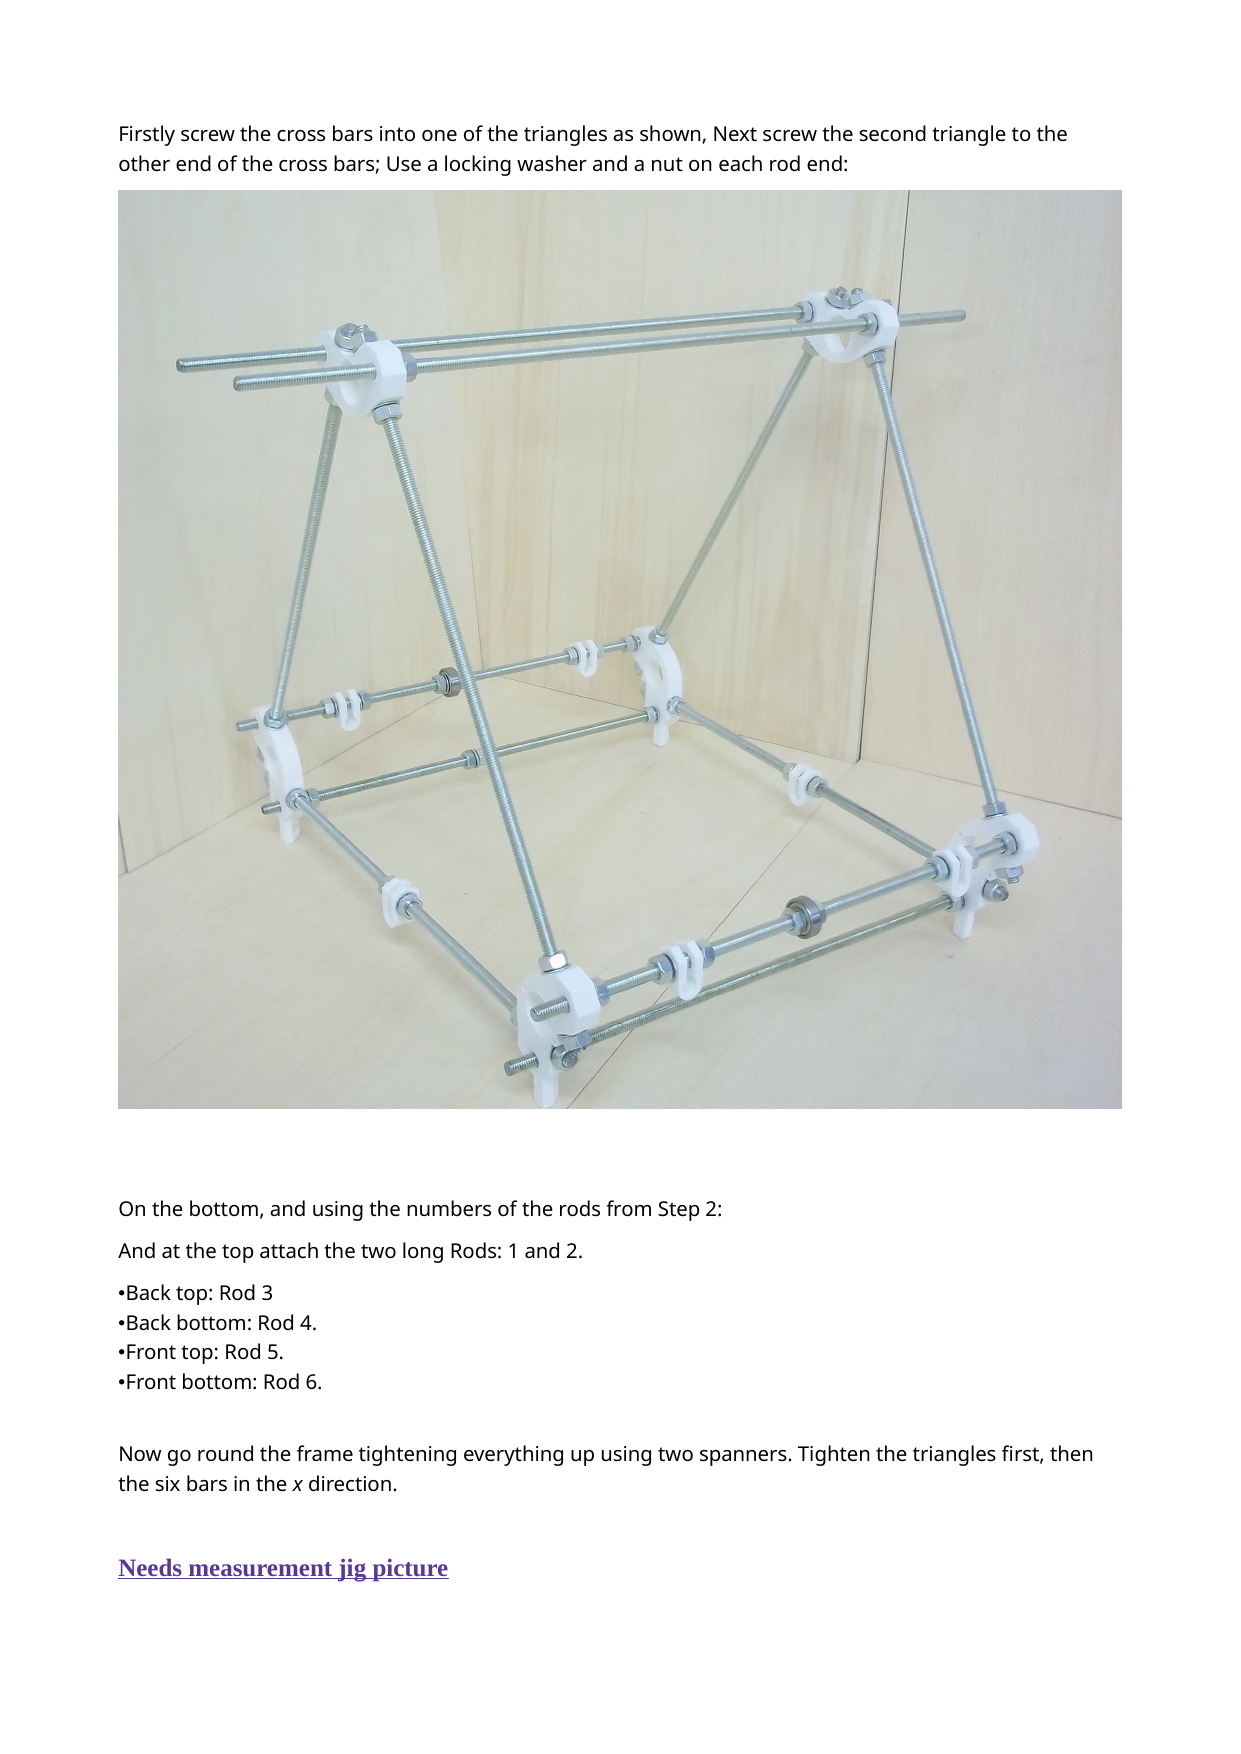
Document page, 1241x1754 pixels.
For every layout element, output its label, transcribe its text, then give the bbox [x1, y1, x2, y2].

list Front top: Rod 5. [118, 1336, 1122, 1366]
text On the bottom, and using the numbers of the rods from Step 2: [118, 1192, 1122, 1222]
picture [118, 574, 1123, 1109]
list Back top: Rod 3 [118, 1277, 1122, 1306]
text Now go round the frame tightening everything up using two spanners. Tighten the triangles first, then the six bars in the x direction. [118, 1438, 1122, 1497]
text Firstly screw the cross bars into one of the triangles as shown, Next screw the second triangle to the other end of the cross bars; Use a locking washer and a nut on each rod end: [118, 118, 1122, 177]
list Back bottom: Rod 4. [118, 1306, 1122, 1336]
text And at the top attach the two long Rods: 1 and 2. [118, 1234, 1122, 1264]
list Front bottom: Rod 6. [118, 1366, 1122, 1395]
text Needs measurement jig picture [118, 1552, 1122, 1581]
